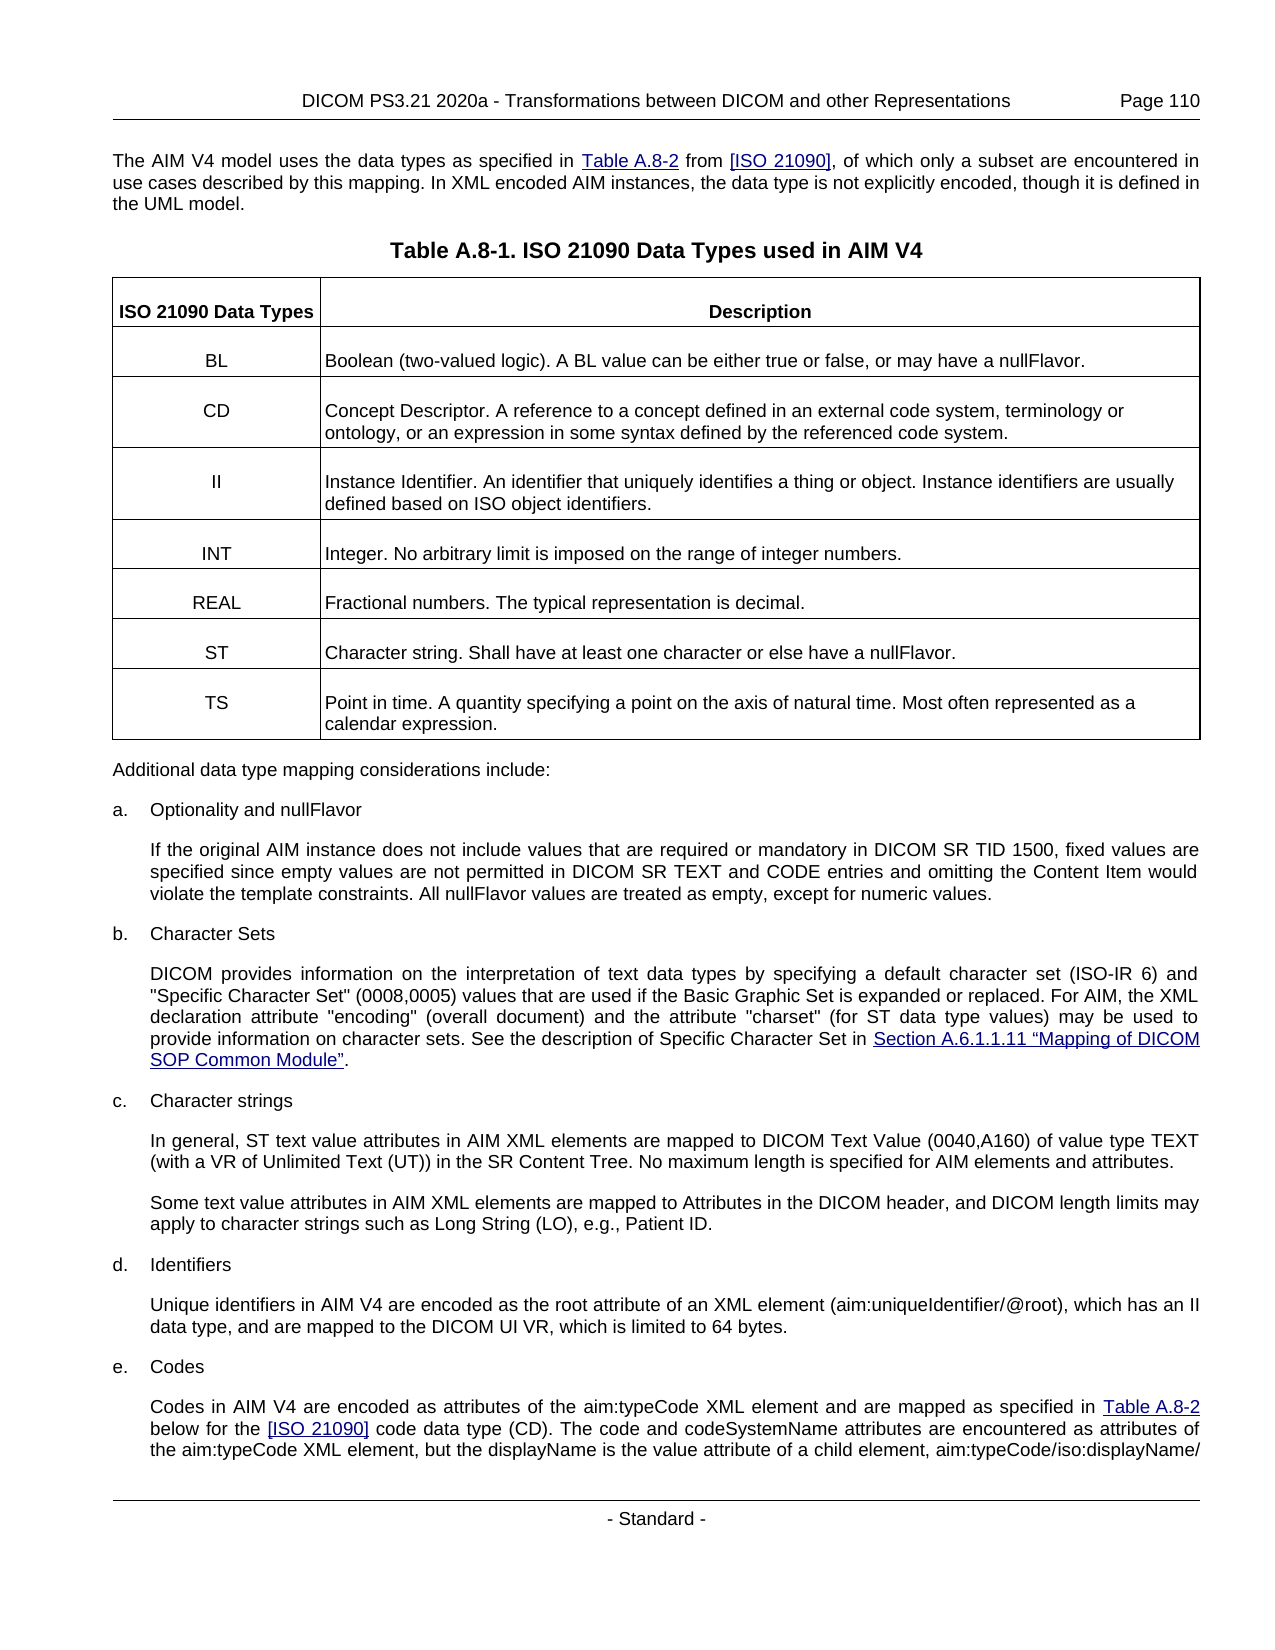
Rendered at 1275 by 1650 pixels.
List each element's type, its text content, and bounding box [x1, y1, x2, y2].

text DICOM provides information on the interpretation of text data types by specifying a default character set (ISO-IR 6) and "Specific Character Set" (0008,0005) values that are used if the Basic Graphic Set is expanded or replaced. For AIM, the XML declaration attribute "encoding" (overall document) and the attribute "charset" (for ST data type values) may be used to provide information on character sets. See the description of Specific Character Set in Section A.6.1.1.11 “Mapping of DICOM SOP Common Module”. [150, 963, 1200, 1071]
table_cell Boolean (two-valued logic). A BL value can be either true or false, or may have a nullFlavor. [321, 327, 1199, 376]
text Table A.8-1. ISO 21090 Data Types used in AIM V4 [112, 237, 1200, 263]
table_cell Integer. No arbitrary limit is imposed on the range of integer numbers. [321, 520, 1199, 568]
table_cell Character string. Shall have at least one character or else have a nullFlavor. [321, 619, 1199, 667]
text If the original AIM instance does not include values that are required or mandatory in DICOM SR TID 1500, fixed values are specified since empty values are not permitted in DICOM SR TEXT and CODE entries and omitting the Content Item would violate the template constraints. All nullFlavor values are treated as empty, except for numeric values. [150, 839, 1200, 904]
table_cell REAL [113, 569, 320, 618]
table_cell Point in time. A quantity specifying a point on the axis of natural time. Most often represented as a calendar expression. [321, 669, 1199, 739]
table_cell INT [113, 520, 320, 568]
text The AIM V4 model uses the data types as specified in Table A.8-2 from [ISO 21090], of which only a subset are encountered in use cases described by this mapping. In XML encoded AIM instances, the data type is not explicitly encoded, though it is defined in the UML model. [112, 150, 1200, 215]
text c. Character strings [112, 1089, 1200, 1111]
table_header Description [321, 278, 1199, 326]
text d. Identifiers [112, 1253, 1200, 1275]
text Additional data type mapping considerations include: [112, 758, 1200, 780]
table_cell II [113, 448, 320, 518]
text b. Character Sets [112, 923, 1200, 944]
table_cell Instance Identifier. An identifier that uniquely identifies a thing or object. Instance identifiers are usually defined based on ISO object identifiers. [321, 448, 1199, 518]
table_cell CD [113, 377, 320, 447]
table_cell TS [113, 669, 320, 739]
text Some text value attributes in AIM XML elements are mapped to Attributes in the DICOM header, and DICOM length limits may apply to character strings such as Long String (LO), e.g., Patient ID. [150, 1192, 1200, 1235]
text e. Codes [112, 1356, 1200, 1377]
table_header ISO 21090 Data Types [113, 278, 320, 326]
text Unique identifiers in AIM V4 are encoded as the root attribute of an XML element (aim:uniqueIdentifier/​@root), which has an II data type, and are mapped to the DICOM UI VR, which is limited to 64 bytes. [150, 1294, 1200, 1337]
table_cell BL [113, 327, 320, 376]
text In general, ST text value attributes in AIM XML elements are mapped to DICOM Text Value (0040,A160) of value type TEXT (with a VR of Unlimited Text (UT)) in the SR Content Tree. No maximum length is specified for AIM elements and attributes. [150, 1130, 1200, 1173]
table_cell ST [113, 619, 320, 667]
text Codes in AIM V4 are encoded as attributes of the aim:typeCode XML element and are mapped as specified in Table A.8-2 below for the [ISO 21090] code data type (CD). The code and codeSystemName attributes are encountered as attributes of the aim:typeCode XML element, but the displayName is the value attribute of a child element, aim:typeCode/​iso:displayName/​ [150, 1396, 1200, 1461]
table_cell Concept Descriptor. A reference to a concept defined in an external code system, terminology or ontology, or an expression in some syntax defined by the referenced code system. [321, 377, 1199, 447]
text a. Optionality and nullFlavor [112, 799, 1200, 820]
table_cell Fractional numbers. The typical representation is decimal. [321, 569, 1199, 618]
